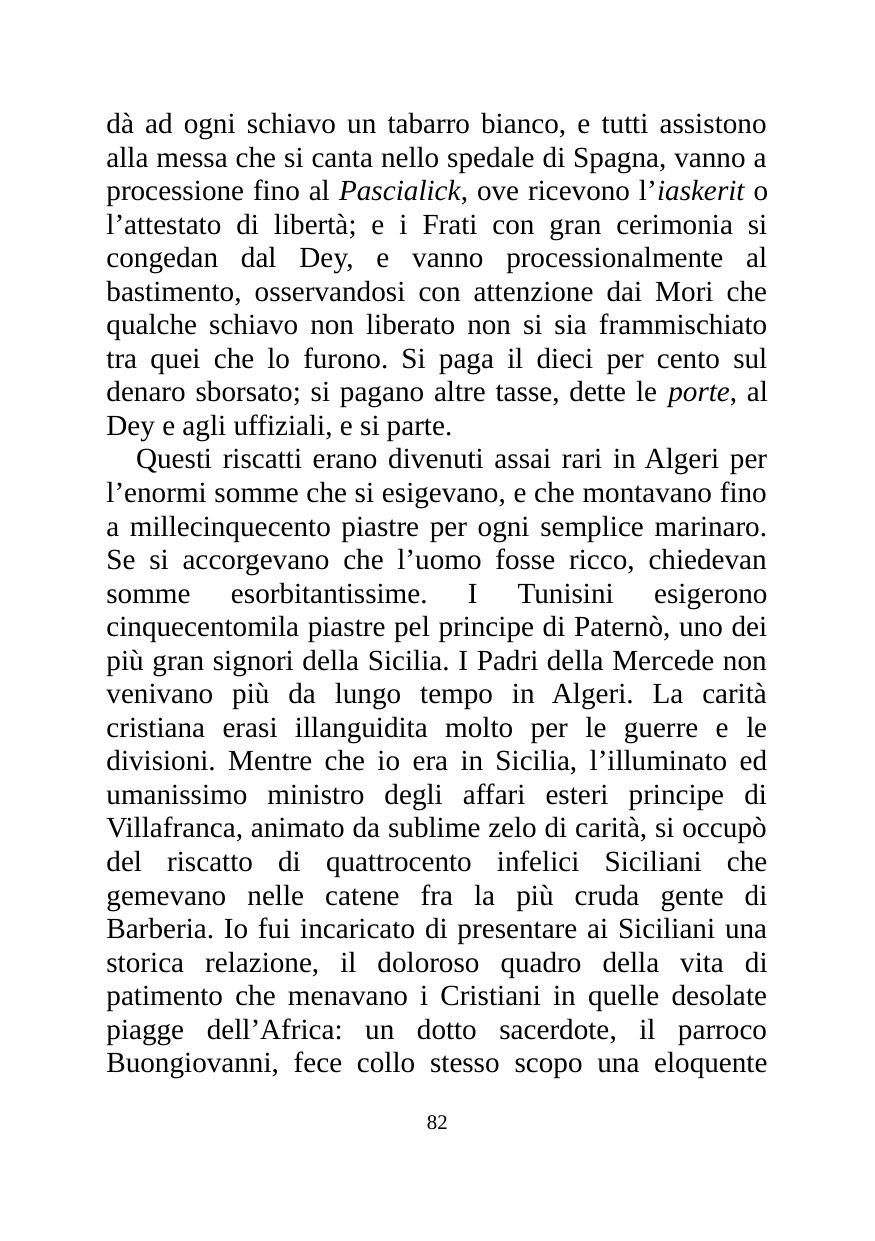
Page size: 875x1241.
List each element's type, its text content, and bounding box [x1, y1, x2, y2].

text dà ad ogni schiavo un tabarro bianco, e tutti assistono alla messa che si canta nello spedale di Spagna, vanno a processione fino al Pascialick, ove ricevono l’iaskerit o l’attestato di libertà; e i Frati con gran cerimonia si congedan dal Dey, e vanno processionalmente al bastimento, osservandosi con attenzione dai Mori che qualche schiavo non liberato non si sia frammischiato tra quei che lo furono. Si paga il dieci per cento sul denaro sborsato; si pagano altre tasse, dette le porte, al Dey e agli uffiziali, e si parte. [106, 106, 768, 442]
text Questi riscatti erano divenuti assai rari in Algeri per l’enormi somme che si esigevano, e che montavano fino a millecinquecento piastre per ogni semplice marinaro. Se si accorgevano che l’uomo fosse ricco, chiedevan somme esorbitantissime. I Tunisini esigerono cinquecentomila piastre pel principe di Paternò, uno dei più gran signori della Sicilia. I Padri della Mercede non venivano più da lungo tempo in Algeri. La carità cristiana erasi illanguidita molto per le guerre e le divisioni. Mentre che io era in Sicilia, l’illuminato ed umanissimo ministro degli affari esteri principe di Villafranca, animato da sublime zelo di carità, si occupò del riscatto di quattrocento infelici Siciliani che gemevano nelle catene fra la più cruda gente di Barberia. Io fui incaricato di presentare ai Siciliani una storica relazione, il doloroso quadro della vita di patimento che menavano i Cristiani in quelle desolate piagge dell’Africa: un dotto sacerdote, il parroco Buongiovanni, fece collo stesso scopo una eloquente [106, 442, 768, 1079]
